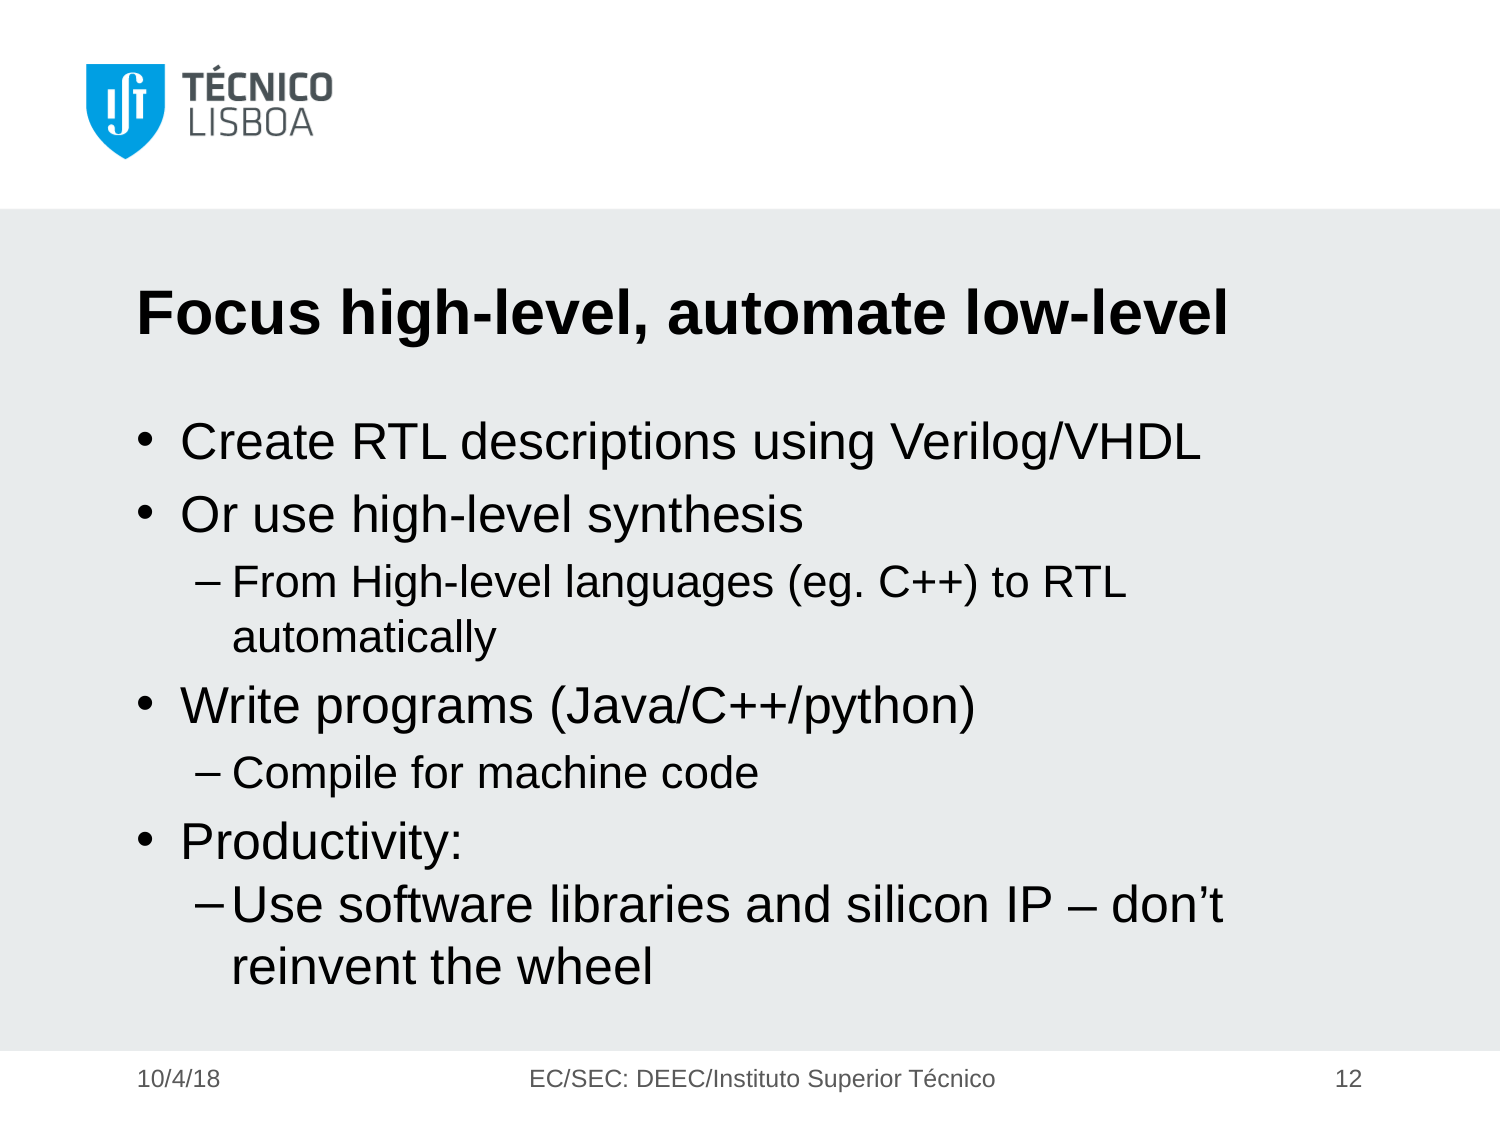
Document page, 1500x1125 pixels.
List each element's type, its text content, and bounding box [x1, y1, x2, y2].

slide_number 10/4/18 [121, 1052, 425, 1103]
list Create RTL descriptions using Verilog/VHDL Or use high-level synthesis From High-level languages (eg. C++) to RTL automatically Write programs (Java/C++/python) Compile for machine code Productivity: Use software libraries and silicon IP – don’t reinvent the wheel [121, 400, 1378, 1005]
slide_number [1077, 1052, 1378, 1103]
title Focus high-level, automate low-level [121, 237, 1378, 381]
footer EC/SEC: DEEC/Instituto Superior Técnico [512, 1052, 1021, 1103]
picture [0, 0, 1500, 1125]
